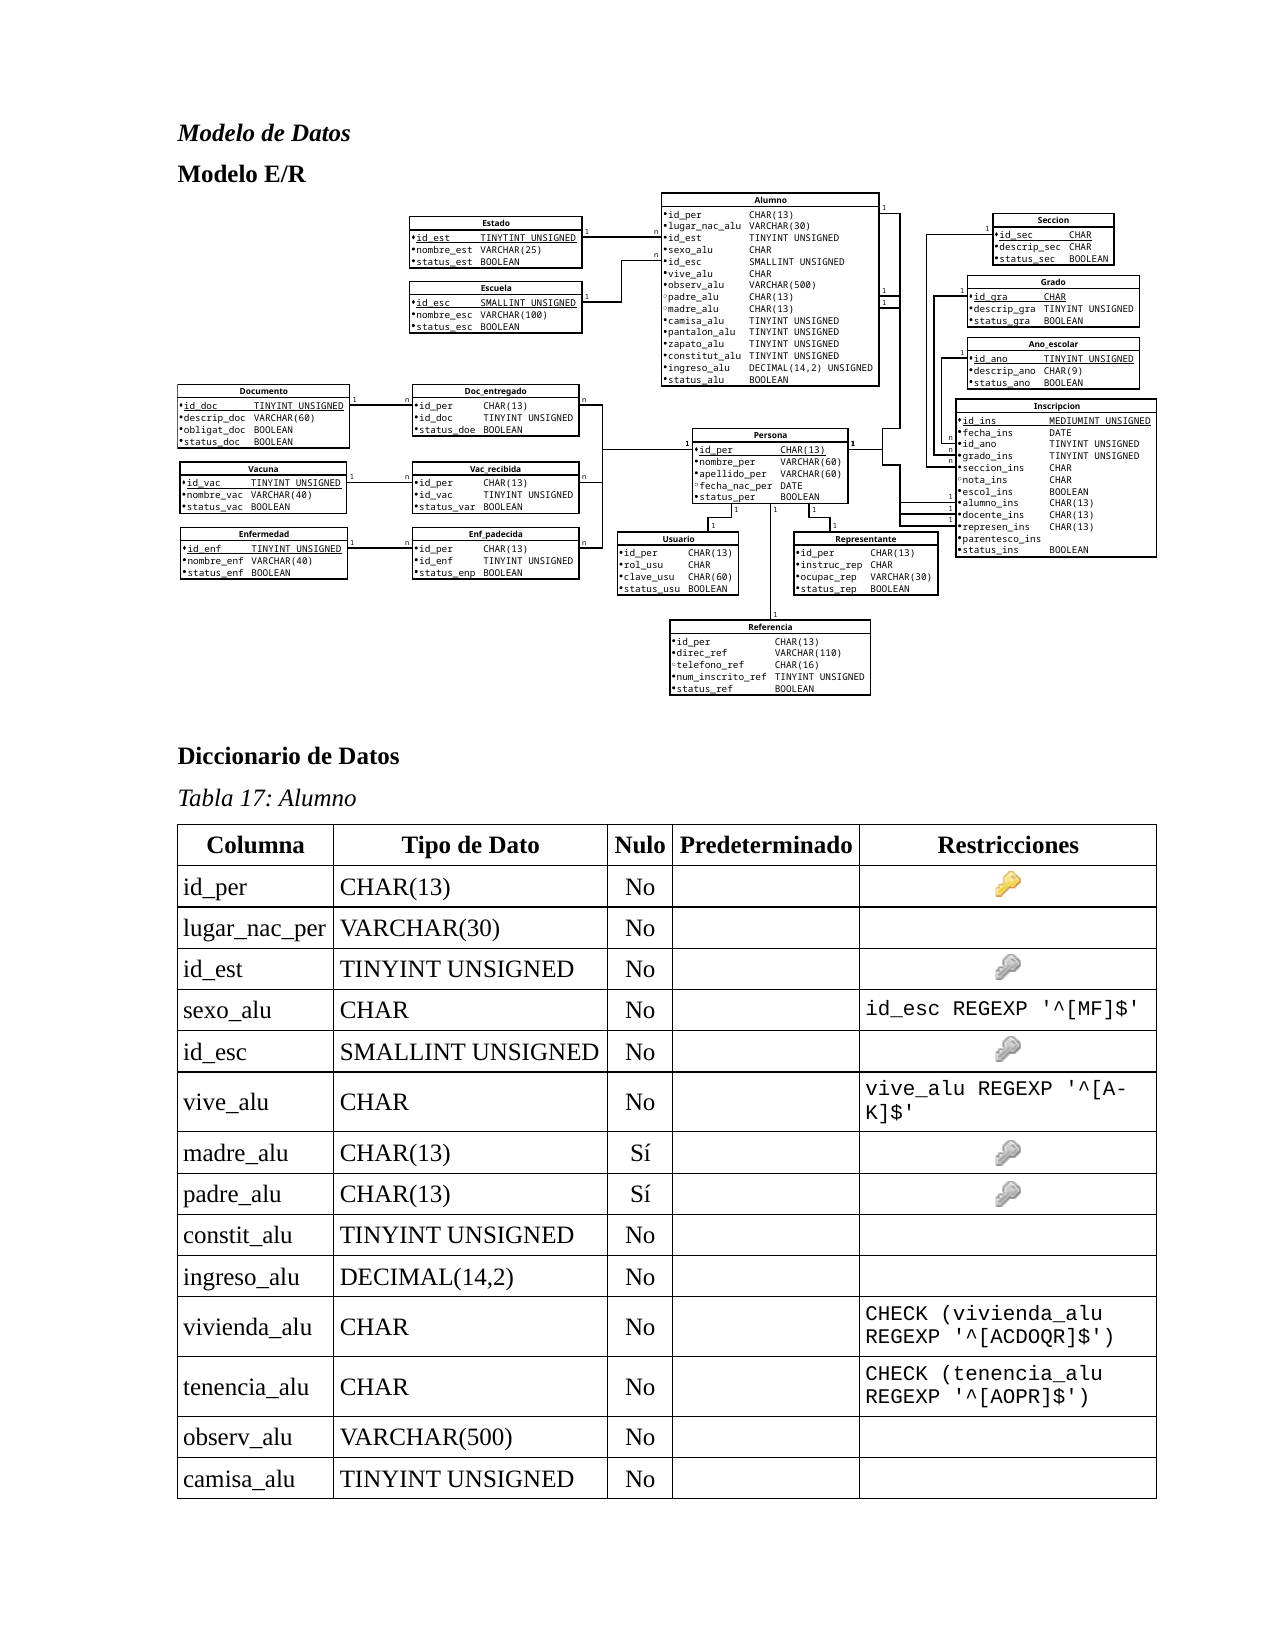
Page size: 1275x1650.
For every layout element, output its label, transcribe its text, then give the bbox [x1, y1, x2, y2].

table_header Tipo de Dato [334, 825, 607, 865]
table_cell [860, 949, 1156, 989]
table_cell CHAR [334, 990, 607, 1030]
table_cell [673, 949, 859, 989]
table_cell CHECK (tenencia_alu REGEXP '^[AOPR]$') [860, 1357, 1156, 1416]
table_cell id_esc [178, 1031, 333, 1071]
table_cell [673, 1297, 859, 1356]
table_cell TINYINT UNSIGNED [334, 1215, 607, 1255]
table_cell No [608, 1458, 672, 1498]
table_cell [860, 1417, 1156, 1457]
table_cell [860, 1215, 1156, 1255]
table_cell vivienda_alu [178, 1297, 333, 1356]
table_cell [860, 1458, 1156, 1498]
subtitle Modelo de Datos [177, 118, 1157, 147]
table_cell No [608, 1073, 672, 1131]
table_cell [860, 1256, 1156, 1296]
table_cell TINYINT UNSIGNED [334, 1458, 607, 1498]
table_cell id_per [178, 866, 333, 906]
table_header Nulo [608, 825, 672, 865]
table_cell vive_alu [178, 1073, 333, 1131]
table_cell [673, 990, 859, 1030]
table_cell [860, 908, 1156, 948]
table_cell camisa_alu [178, 1458, 333, 1498]
table_cell DECIMAL(14,2) [334, 1256, 607, 1296]
table_cell [860, 1031, 1156, 1071]
table_cell ingreso_alu [178, 1256, 333, 1296]
table_cell VARCHAR(500) [334, 1417, 607, 1457]
table_cell [673, 1256, 859, 1296]
subtitle Modelo E/R [177, 159, 1157, 188]
table_cell VARCHAR(30) [334, 908, 607, 948]
table_cell No [608, 866, 672, 906]
table_cell No [608, 990, 672, 1030]
table_cell No [608, 1357, 672, 1416]
table_cell [673, 1215, 859, 1255]
table_cell [673, 1073, 859, 1131]
table_cell Sí [608, 1132, 672, 1172]
table_cell [673, 908, 859, 948]
table_cell No [608, 1215, 672, 1255]
table_cell TINYINT UNSIGNED [334, 949, 607, 989]
table_cell CHAR(13) [334, 1174, 607, 1214]
table_cell No [608, 949, 672, 989]
table_cell lugar_nac_per [178, 908, 333, 948]
table_cell No [608, 1031, 672, 1071]
table_cell id_est [178, 949, 333, 989]
table_cell CHAR [334, 1073, 607, 1131]
table_cell [860, 866, 1156, 906]
subtitle Diccionario de Datos [177, 741, 1157, 770]
table_cell CHAR [334, 1357, 607, 1416]
table_header Columna [178, 825, 333, 865]
table_cell SMALLINT UNSIGNED [334, 1031, 607, 1071]
table_cell madre_alu [178, 1132, 333, 1172]
table_cell sexo_alu [178, 990, 333, 1030]
table_cell No [608, 1417, 672, 1457]
table_cell [673, 1174, 859, 1214]
table_cell [860, 1174, 1156, 1214]
table_cell [673, 1417, 859, 1457]
table_cell [673, 1132, 859, 1172]
text Tabla 17: Alumno [177, 783, 1157, 811]
table_header Restricciones [860, 825, 1156, 865]
picture [995, 1181, 1021, 1207]
table_cell constit_alu [178, 1215, 333, 1255]
table_cell [673, 866, 859, 906]
table_cell padre_alu [178, 1174, 333, 1214]
table_cell No [608, 908, 672, 948]
picture [995, 954, 1021, 980]
table_cell CHAR [334, 1297, 607, 1356]
table_header Predeterminado [673, 825, 859, 865]
table_cell Sí [608, 1174, 672, 1214]
table_cell CHECK (vivienda_alu REGEXP '^[ACDOQR]$') [860, 1297, 1156, 1356]
table_cell tenencia_alu [178, 1357, 333, 1416]
picture [995, 1036, 1021, 1062]
table_cell No [608, 1297, 672, 1356]
table_cell CHAR(13) [334, 866, 607, 906]
table_cell [860, 1132, 1156, 1172]
table_cell id_esc REGEXP '^[MF]$' [860, 990, 1156, 1030]
picture [995, 871, 1021, 897]
table_cell [673, 1031, 859, 1071]
table_cell vive_alu REGEXP '^[A-K]$' [860, 1073, 1156, 1131]
table_cell CHAR(13) [334, 1132, 607, 1172]
table_cell [673, 1357, 859, 1416]
table_cell No [608, 1256, 672, 1296]
table_cell [673, 1458, 859, 1498]
picture [995, 1140, 1021, 1166]
table_cell observ_alu [178, 1417, 333, 1457]
